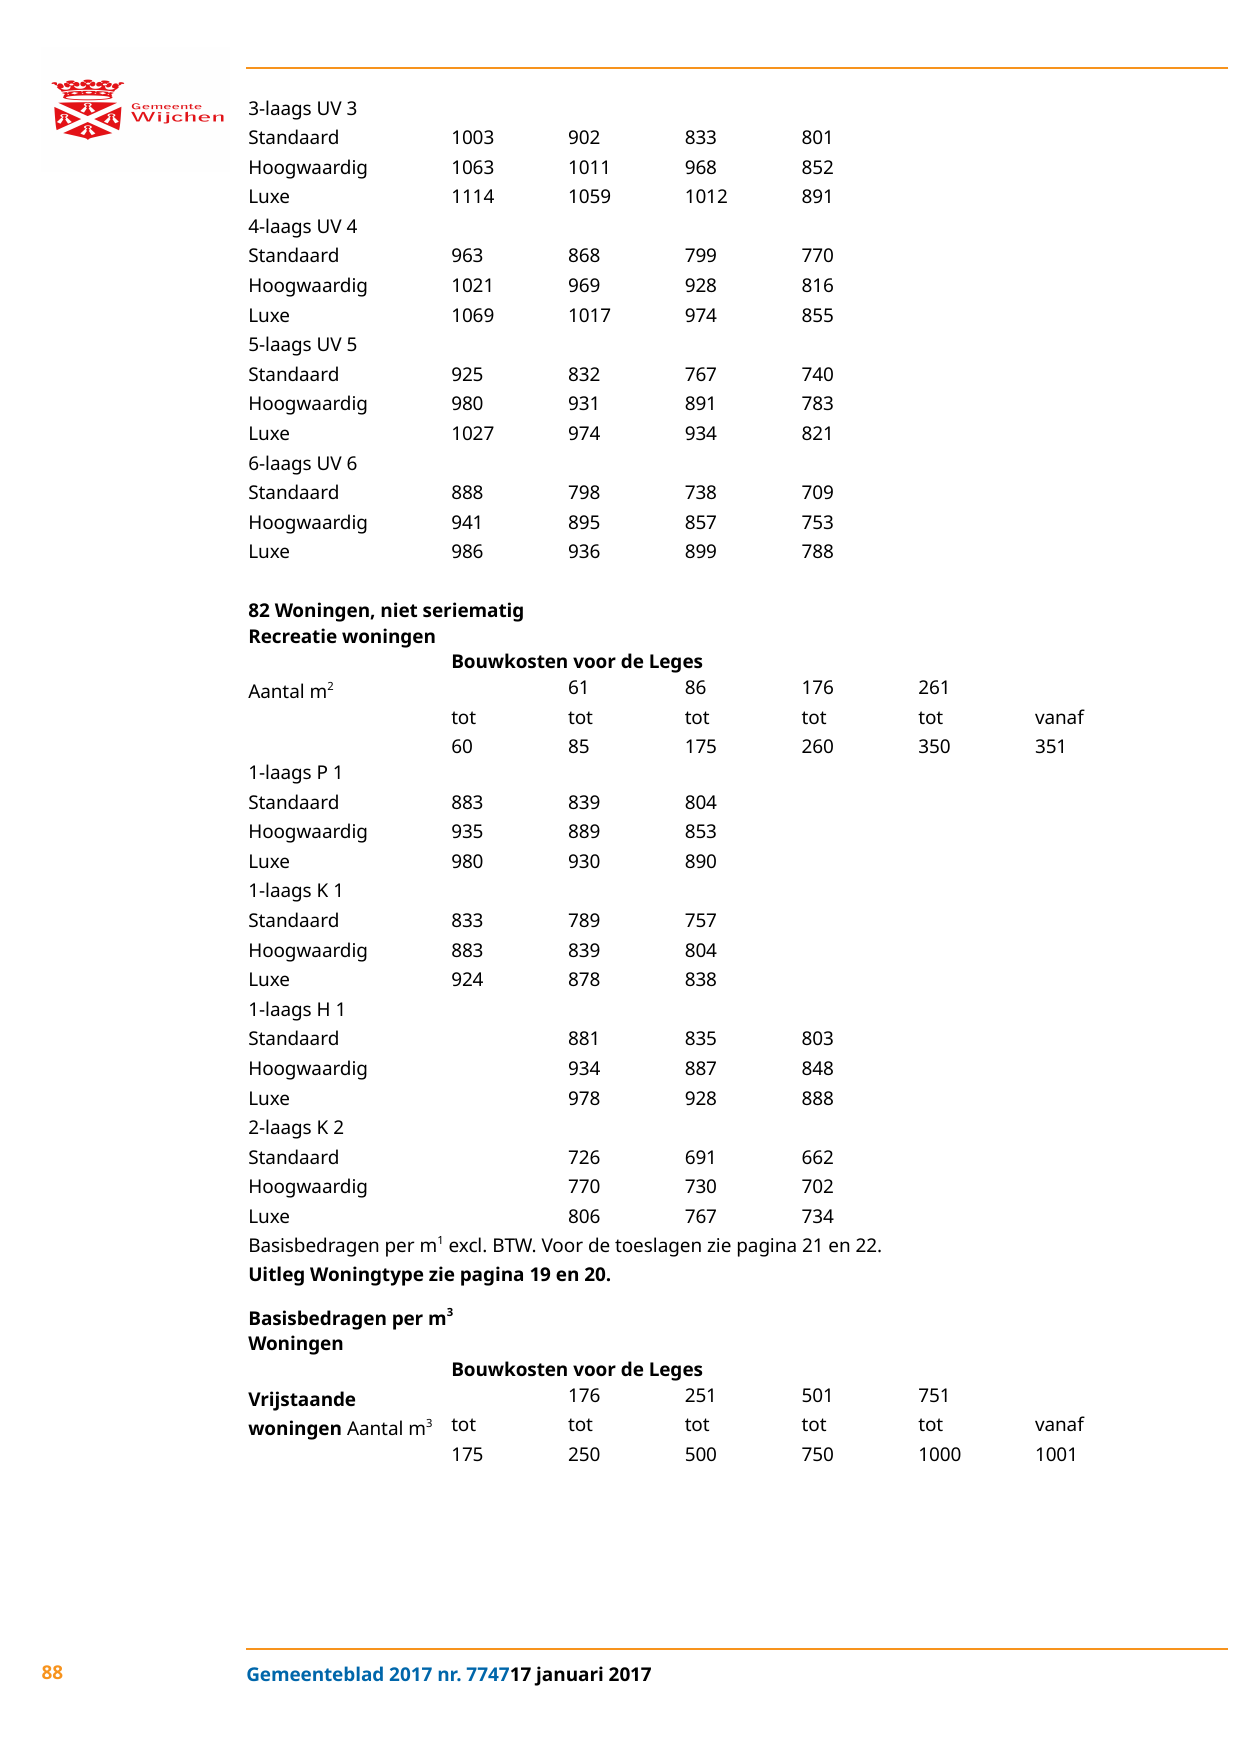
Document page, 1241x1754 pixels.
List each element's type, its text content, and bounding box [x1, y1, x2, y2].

table_cell 803 848 888 662 702 734 [801, 759, 918, 1229]
table_cell [1035, 759, 1152, 1229]
table_cell [918, 759, 1035, 1229]
table_cell [1035, 95, 1152, 564]
table_cell Bouwkosten voor de Leges [451, 649, 1152, 674]
table_cell tot 60 [451, 674, 568, 759]
table_cell 883 935 980 833 883 924 [451, 759, 568, 1229]
table_header 82 Woningen, niet seriematig [248, 597, 1152, 623]
table_cell 833 968 1012 799 928 974 767 891 934 738 857 899 [685, 95, 801, 564]
table_cell 839 889 930 789 839 878 881 934 978 726 770 806 [568, 759, 684, 1229]
table_cell tot 175 [451, 1382, 568, 1467]
text Uitleg Woningtype zie pagina 19 en 20. [248, 1262, 1152, 1287]
table_cell 1003 1063 1114 963 1021 1069 925 980 1027 888 941 986 [451, 95, 568, 564]
table_cell vanaf 1001 [1035, 1382, 1152, 1467]
table_cell 804 853 890 757 804 838 835 887 928 691 730 767 [685, 759, 801, 1229]
table_cell 501 tot 750 [801, 1382, 918, 1467]
table_cell 176 tot 260 [801, 674, 918, 759]
table_cell vanaf 351 [1035, 674, 1152, 759]
table_cell 251 tot 500 [685, 1382, 801, 1467]
table_cell [918, 95, 1035, 564]
table_cell Recreatie woningen [248, 623, 1152, 649]
table_cell Vrijstaande woningen Aantal m3 [248, 1356, 451, 1467]
picture [41, 47, 231, 172]
table_cell 1-laags P 1 Standaard Hoogwaardig Luxe 1-laags K 1 Standaard Hoogwaardig Luxe 1-laags H 1 Standaard Hoogwaardig Luxe 2-laags K 2 Standaard Hoogwaardig Luxe [248, 759, 451, 1229]
table_cell 902 1011 1059 868 969 1017 832 931 974 798 895 936 [568, 95, 684, 564]
table_cell 176 tot 250 [568, 1382, 684, 1467]
table_cell 61 tot 85 [568, 674, 684, 759]
text Basisbedragen per m3 [248, 1305, 1152, 1330]
table_cell 801 852 891 770 816 855 740 783 821 709 753 788 [801, 95, 918, 564]
table_header Woningen [248, 1331, 1152, 1356]
table_cell 3-laags UV 3 Standaard Hoogwaardig Luxe 4-laags UV 4 Standaard Hoogwaardig Luxe 5-laags UV 5 Standaard Hoogwaardig Luxe 6-laags UV 6 Standaard Hoogwaardig Luxe [248, 95, 451, 564]
table_cell 261 tot 350 [918, 674, 1035, 759]
table_cell 86 tot 175 [685, 674, 801, 759]
table_cell 751 tot 1000 [918, 1382, 1035, 1467]
table_cell Aantal m2 [248, 649, 451, 759]
text Basisbedragen per m1 excl. BTW. Voor de toeslagen zie pagina 21 en 22. [248, 1232, 1152, 1258]
table_cell Bouwkosten voor de Leges [451, 1356, 1152, 1382]
